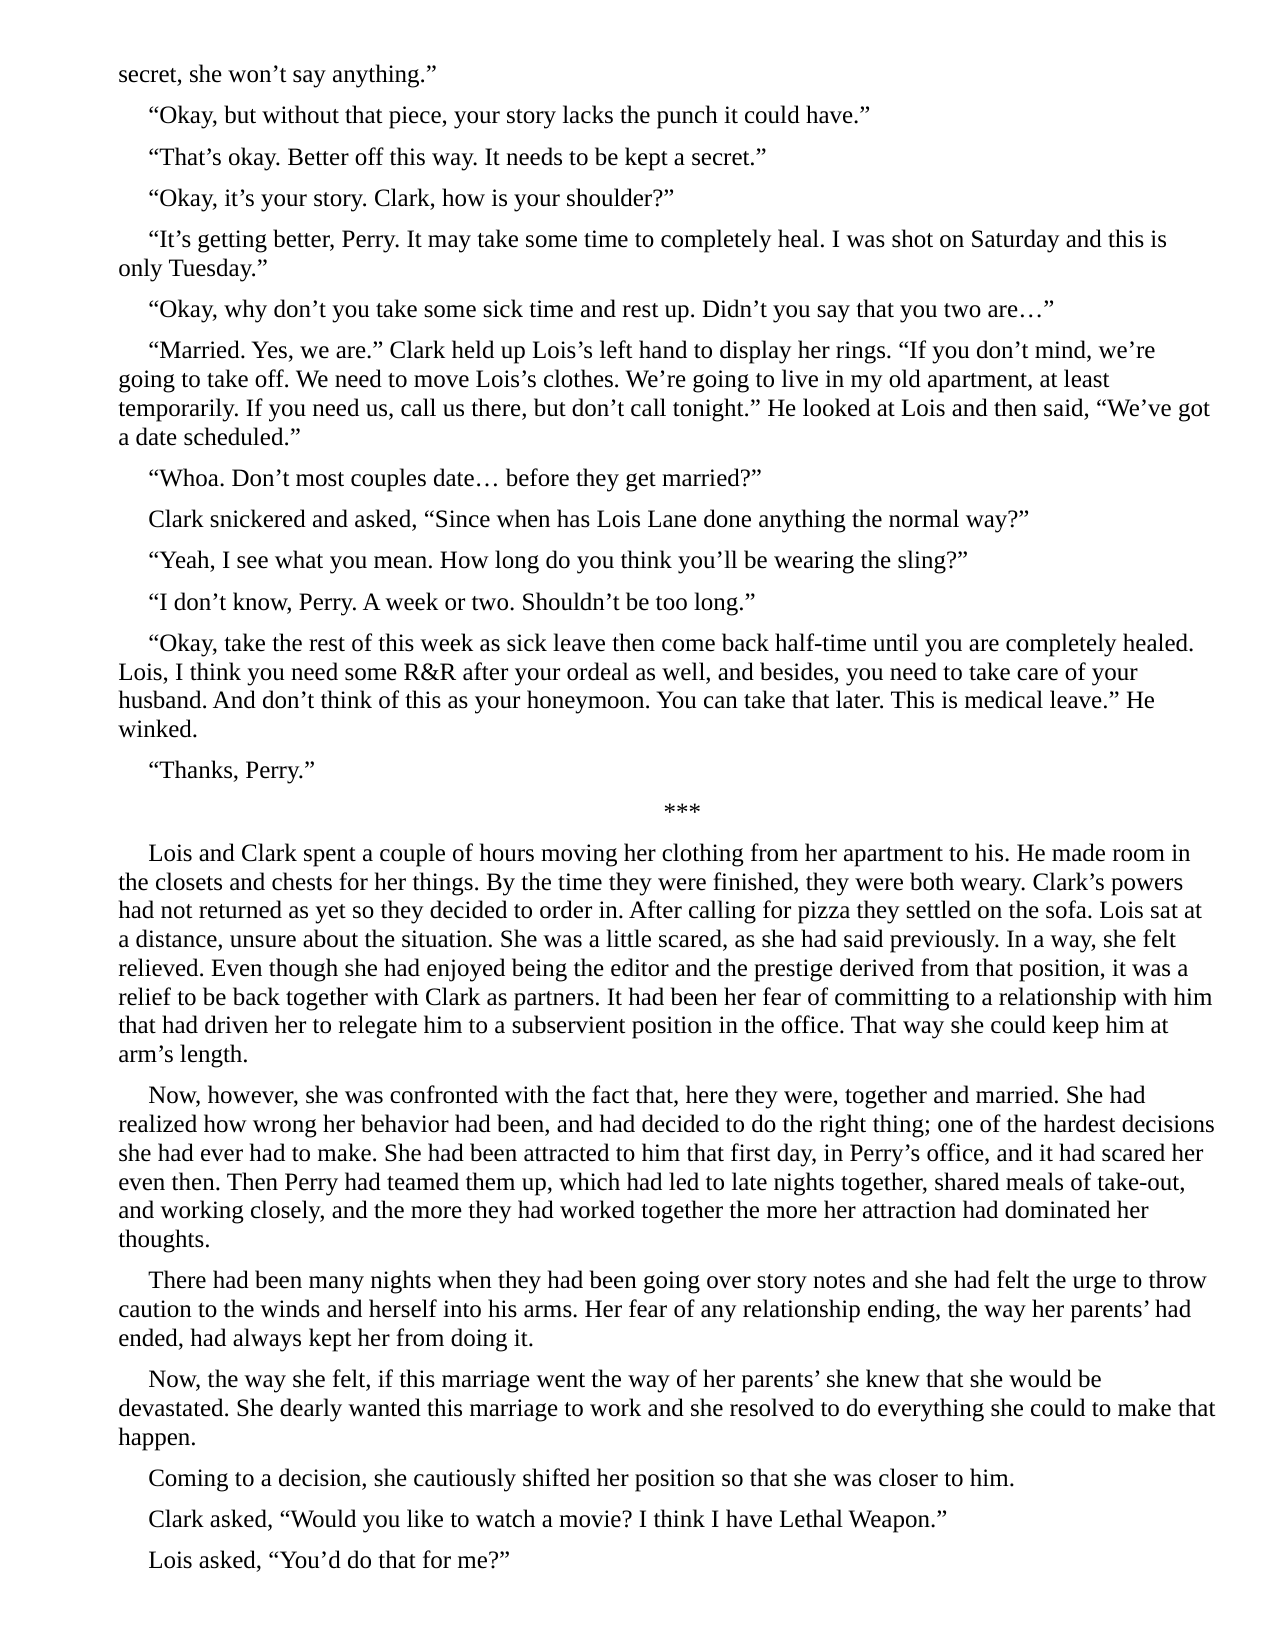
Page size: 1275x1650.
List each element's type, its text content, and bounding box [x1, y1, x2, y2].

text “Okay, but without that piece, your story lacks the punch it could have.” [118, 100, 1216, 129]
text Coming to a decision, she cautiously shifted her position so that she was closer to him. [118, 1463, 1216, 1492]
text “That’s okay. Better off this way. It needs to be kept a secret.” [118, 142, 1216, 170]
text Now, however, she was confronted with the fact that, here they were, together and married. She had realized how wrong her behavior had been, and had decided to do the right thing; one of the hardest decisions she had ever had to make. She had been attracted to him that first day, in Perry’s office, and it had scared her even then. Then Perry had teamed them up, which had led to late nights together, shared meals of take-out, and working closely, and the more they had worked together the more her attraction had dominated her thoughts. [118, 1080, 1216, 1253]
text “Okay, take the rest of this week as sick leave then come back half-time until you are completely healed. Lois, I think you need some R&R after your ordeal as well, and besides, you need to take care of your husband. And don’t think of this as your honeymoon. You can take that later. This is medical leave.” He winked. [118, 628, 1216, 743]
text secret, she won’t say anything.” [118, 59, 1216, 88]
text “It’s getting better, Perry. It may take some time to completely heal. I was shot on Saturday and this is only Tuesday.” [118, 224, 1216, 282]
text “I don’t know, Perry. A week or two. Shouldn’t be too long.” [118, 587, 1216, 615]
text Now, the way she felt, if this marriage went the way of her parents’ she knew that she would be devastated. She dearly wanted this marriage to work and she resolved to do everything she could to make that happen. [118, 1364, 1216, 1450]
text Clark snickered and asked, “Since when has Lois Lane done anything the normal way?” [118, 504, 1216, 533]
text Lois and Clark spent a couple of hours moving her clothing from her apartment to his. He made room in the closets and chests for her things. By the time they were finished, they were both weary. Clark’s powers had not returned as yet so they decided to order in. After calling for pizza they settled on the sofa. Lois sat at a distance, unsure about the situation. She was a little scared, as she had said previously. In a way, she felt relieved. Even though she had enjoyed being the editor and the prestige derived from that position, it was a relief to be back together with Clark as partners. It had been her fear of committing to a relationship with him that had driven her to relegate him to a subservient position in the office. That way she could keep him at arm’s length. [118, 838, 1216, 1068]
text Lois asked, “You’d do that for me?” [118, 1545, 1216, 1574]
text “Thanks, Perry.” [118, 755, 1216, 784]
text *** [118, 797, 1216, 825]
text “Yeah, I see what you mean. How long do you think you’ll be wearing the sling?” [118, 545, 1216, 574]
text “Okay, why don’t you take some sick time and rest up. Didn’t you say that you two are…” [118, 294, 1216, 323]
text “Okay, it’s your story. Clark, how is your shoulder?” [118, 183, 1216, 212]
text “Married. Yes, we are.” Clark held up Lois’s left hand to display her rings. “If you don’t mind, we’re going to take off. We need to move Lois’s clothes. We’re going to live in my old apartment, at least temporarily. If you need us, call us there, but don’t call tonight.” He looked at Lois and then said, “We’ve got a date scheduled.” [118, 335, 1216, 450]
text There had been many nights when they had been going over story notes and she had felt the urge to throw caution to the winds and herself into his arms. Her fear of any relationship ending, the way her parents’ had ended, had always kept her from doing it. [118, 1265, 1216, 1352]
text “Whoa. Don’t most couples date… before they get married?” [118, 463, 1216, 492]
text Clark asked, “Would you like to watch a movie? I think I have Lethal Weapon.” [118, 1504, 1216, 1533]
